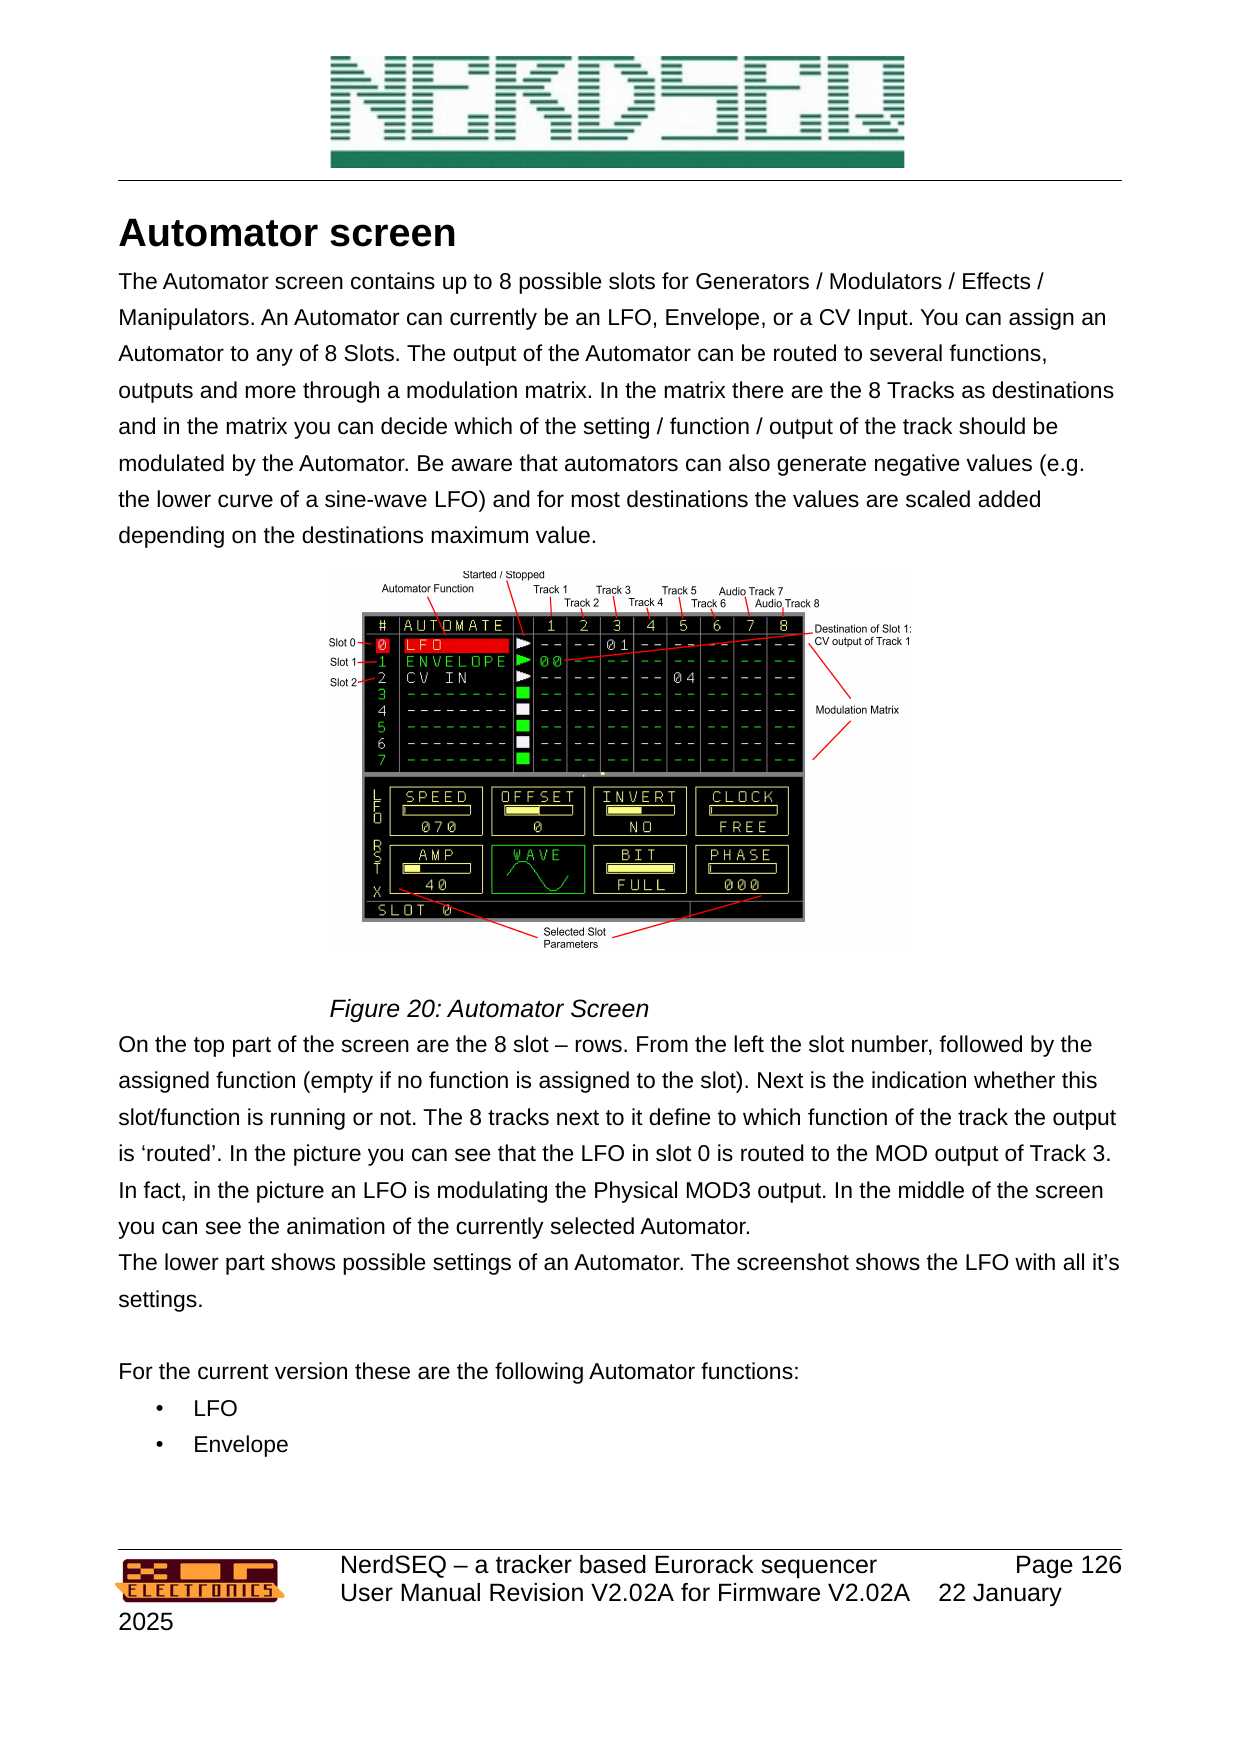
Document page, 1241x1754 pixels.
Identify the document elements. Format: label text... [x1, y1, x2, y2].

picture [330, 56, 905, 168]
picture [329, 571, 911, 948]
text For the current version these are the following Automator functions: [118, 1358, 1122, 1385]
text On the top part of the screen are the 8 slot – rows. From the left the slot number, followed by the assigned function (empty if no function is assigned to the slot). Next is the indication whether this slot/function is running or not. The 8 tracks next to it define to which function of the track the output is ‘routed’. In the picture you can see that the LFO in slot 0 is routed to the MOD output of Track 3. In fact, in the picture an LFO is modulating the Physical MOD3 output. In the middle of the screen you can see the animation of the currently selected Automator. [118, 1031, 1122, 1239]
text Figure 20: Automator Screen [329, 948, 911, 1023]
picture [115, 1555, 285, 1605]
text The Automator screen contains up to 8 possible slots for Generators / Modulators / Effects / Manipulators. An Automator can currently be an LFO, Envelope, or a CV Input. You can assign an Automator to any of 8 Slots. The output of the Automator can be routed to several functions, outputs and more through a modulation matrix. In the matrix there are the 8 Tracks as destinations and in the matrix you can decide which of the setting / function / output of the track should be modulated by the Automator. Be aware that automators can also generate negative values (e.g. the lower curve of a sine-wave LFO) and for most destinations the values are scaled added depending on the destinations maximum value. [118, 268, 1122, 548]
list LFO [156, 1395, 1122, 1421]
list Envelope [156, 1431, 1122, 1457]
text The lower part shows possible settings of an Automator. The screenshot shows the LFO with all it’s settings. [118, 1249, 1122, 1312]
subtitle Automator screen [118, 209, 1122, 255]
